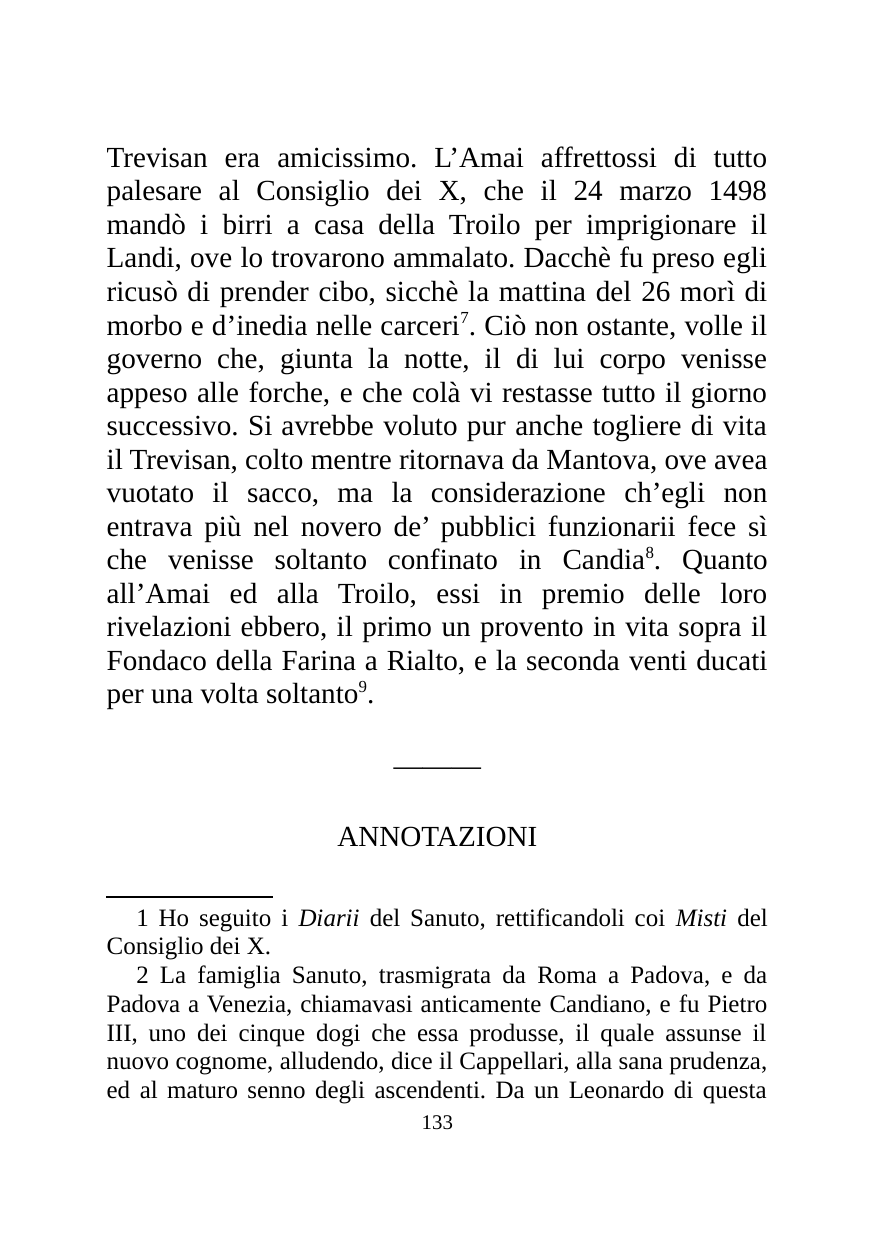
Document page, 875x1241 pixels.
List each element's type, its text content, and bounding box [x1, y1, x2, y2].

text Trevisan era amicissimo. L’Amai affrettossi di tutto palesare al Consiglio dei X, che il 24 marzo 1498 mandò i birri a casa della Troilo per imprigionare il Landi, ove lo trovarono ammalato. Dacchè fu preso egli ricusò di prender cibo, sicchè la mattina del 26 morì di morbo e d’inedia nelle carceri. Ciò non ostante, volle il governo che, giunta la notte, il di lui corpo venisse appeso alle forche, e che colà vi restasse tutto il giorno successivo. Si avrebbe voluto pur anche togliere di vita il Trevisan, colto mentre ritornava da Mantova, ove avea vuotato il sacco, ma la considerazione ch’egli non entrava più nel novero de’ pubblici funzionarii fece sì che venisse soltanto confinato in Candia. Quanto all’Amai ed alla Troilo, essi in premio delle loro rivelazioni ebbero, il primo un provento in vita sopra il Fondaco della Farina a Rialto, e la seconda venti ducati per una volta soltanto. [106, 140, 768, 710]
text La famiglia Sanuto, trasmigrata da Roma a Padova, e da Padova a Venezia, chiamavasi anticamente Candiano, e fu Pietro III, uno dei cinque dogi che essa produsse, il quale assunse il nuovo cognome, alludendo, dice il Cappellari, alla sana prudenza, ed al maturo senno degli ascendenti. Da un Leonardo di questa [106, 960, 768, 1104]
text Ho seguito i Diarii del Sanuto, rettificandoli coi Misti del Consiglio dei X. [106, 903, 768, 960]
subtitle ――― [106, 748, 768, 781]
subtitle ANNOTAZIONI [106, 819, 768, 852]
